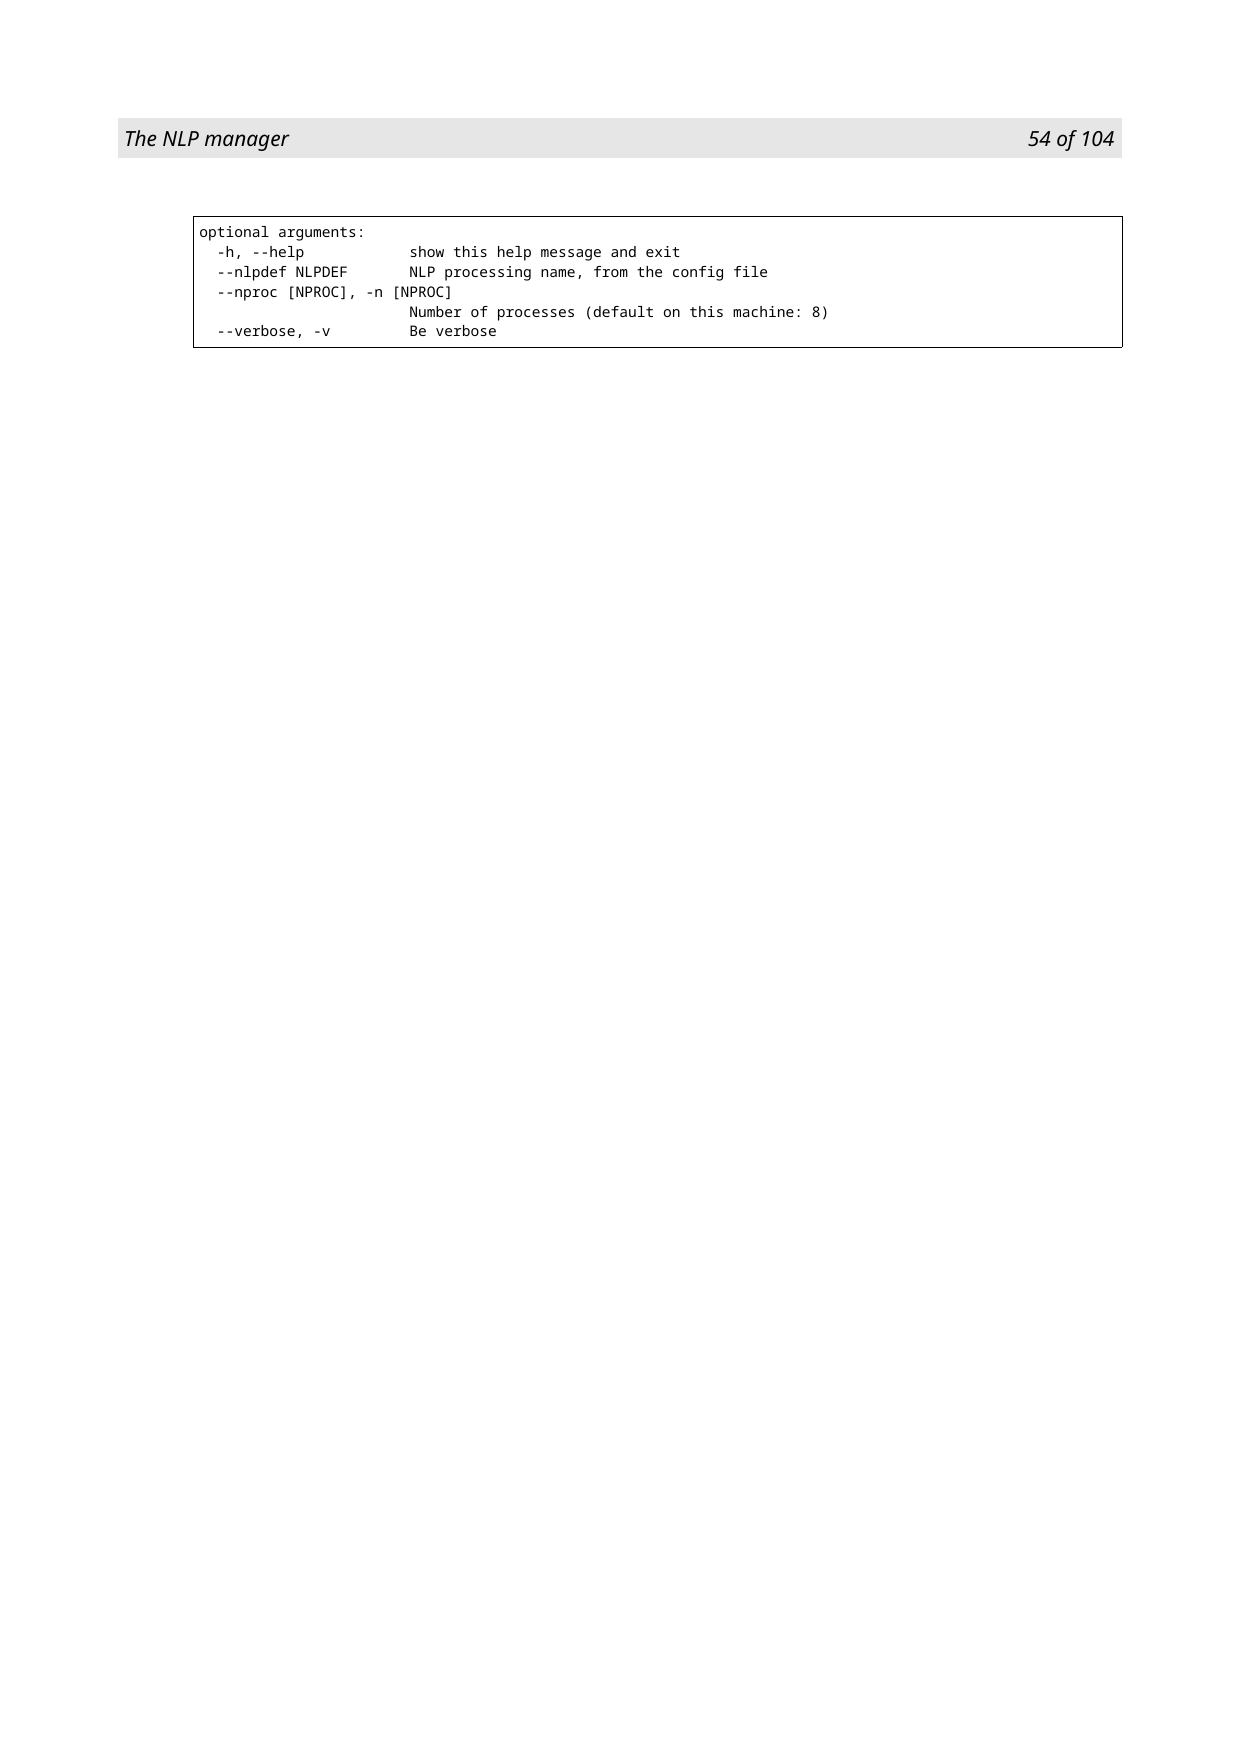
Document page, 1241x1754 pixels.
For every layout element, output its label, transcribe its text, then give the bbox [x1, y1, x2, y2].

table_header optional arguments: -h, --help show this help message and exit --nlpdef NLPDEF NLP processing name, from the config file --nproc [NPROC], -n [NPROC] Number of processes (default on this machine: 8) --verbose, -v Be verbose [194, 217, 1122, 347]
